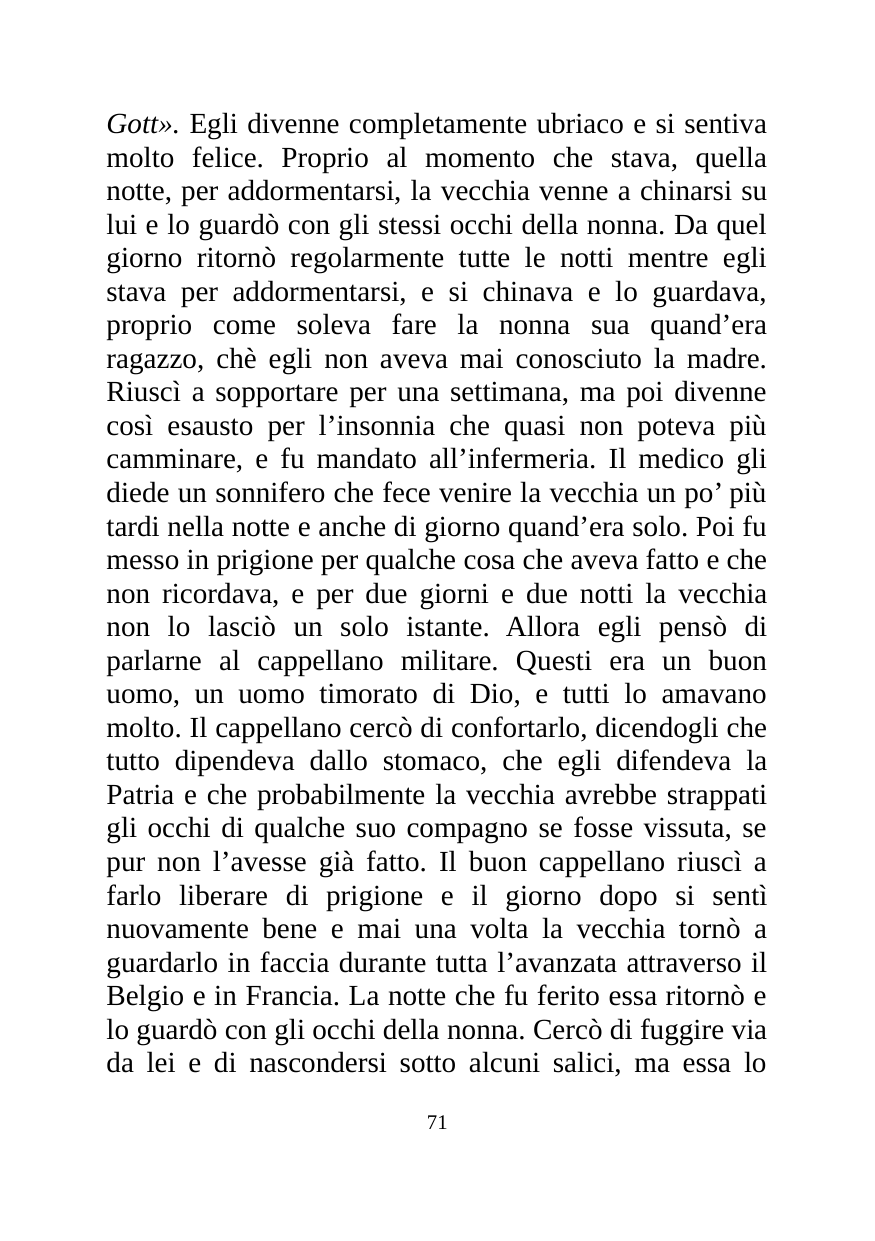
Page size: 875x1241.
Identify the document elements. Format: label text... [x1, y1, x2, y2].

text Gott». Egli divenne completamente ubriaco e si sentiva molto felice. Proprio al momento che stava, quella notte, per addormentarsi, la vecchia venne a chinarsi su lui e lo guardò con gli stessi occhi della nonna. Da quel giorno ritornò regolarmente tutte le notti mentre egli stava per addormentarsi, e si chinava e lo guardava, proprio come soleva fare la nonna sua quand’era ragazzo, chè egli non aveva mai conosciuto la madre. Riuscì a sopportare per una settimana, ma poi divenne così esausto per l’insonnia che quasi non poteva più camminare, e fu mandato all’infermeria. Il medico gli diede un sonnifero che fece venire la vecchia un po’ più tardi nella notte e anche di giorno quand’era solo. Poi fu messo in prigione per qualche cosa che aveva fatto e che non ricordava, e per due giorni e due notti la vecchia non lo lasciò un solo istante. Allora egli pensò di parlarne al cappellano militare. Questi era un buon uomo, un uomo timorato di Dio, e tutti lo amavano molto. Il cappellano cercò di confortarlo, dicendogli che tutto dipendeva dallo stomaco, che egli difendeva la Patria e che probabilmente la vecchia avrebbe strappati gli occhi di qualche suo compagno se fosse vissuta, se pur non l’avesse già fatto. Il buon cappellano riuscì a farlo liberare di prigione e il giorno dopo si sentì nuovamente bene e mai una volta la vecchia tornò a guardarlo in faccia durante tutta l’avanzata attraverso il Belgio e in Francia. La notte che fu ferito essa ritornò e lo guardò con gli occhi della nonna. Cercò di fuggire via da lei e di nascondersi sotto alcuni salici, ma essa lo [106, 106, 768, 1079]
